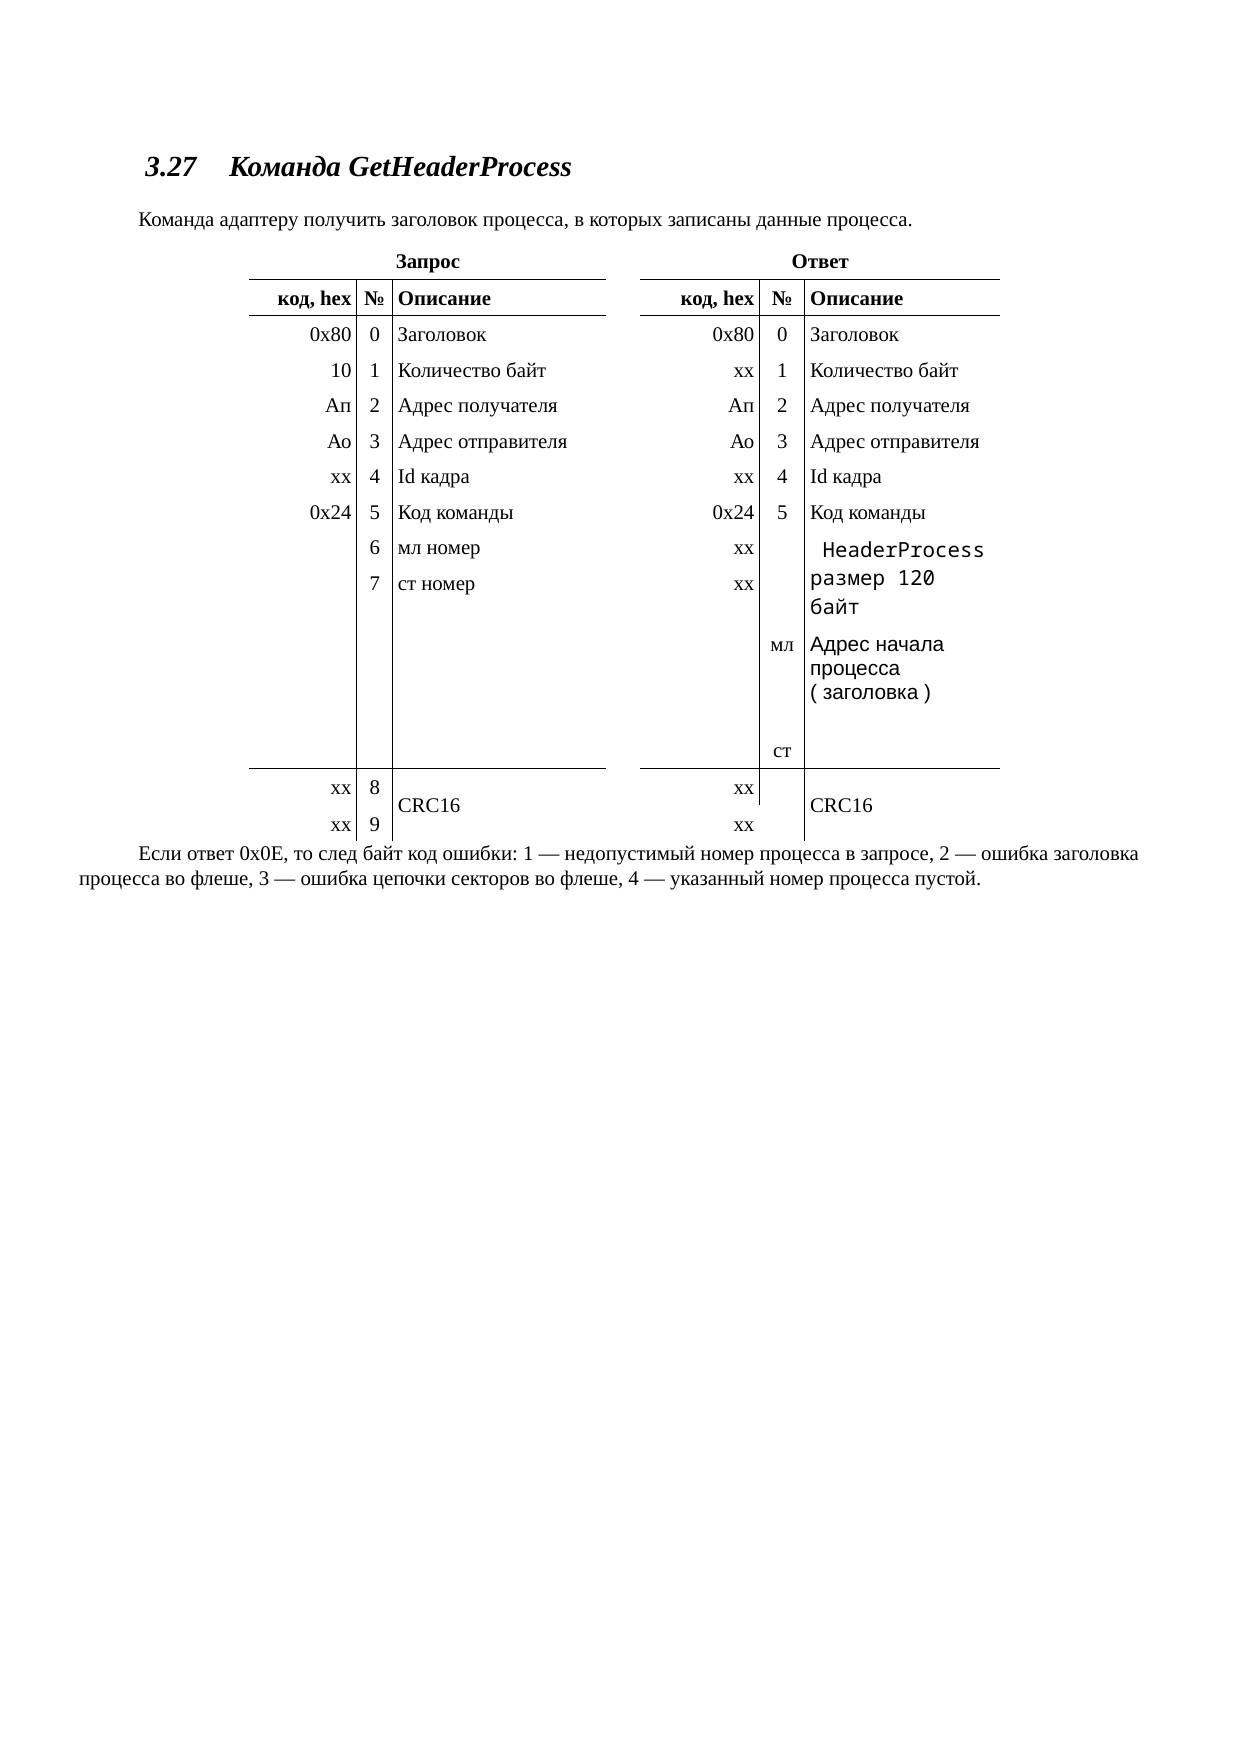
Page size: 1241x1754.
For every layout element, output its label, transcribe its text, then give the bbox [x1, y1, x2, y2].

table_cell [606, 387, 640, 423]
table_cell Id кадра [805, 458, 1000, 494]
table_cell [606, 279, 640, 315]
table_cell [393, 626, 606, 662]
table_header [606, 243, 640, 279]
table_cell [606, 768, 640, 805]
table_cell 10 [249, 352, 356, 387]
table_cell 0x80 [640, 316, 759, 352]
table_header Ответ [640, 243, 1000, 279]
text Команда адаптеру получить заголовок процесса, в которых записаны данные процесса. [79, 207, 1187, 231]
table_cell [606, 529, 640, 565]
table_cell [606, 805, 640, 841]
table_cell xx [640, 458, 759, 494]
table_cell 3 [357, 423, 392, 458]
table_cell xx [249, 805, 356, 841]
table_cell 5 [357, 494, 392, 529]
table_cell xx [640, 805, 760, 841]
table_cell 7 [357, 565, 392, 626]
table_cell 6 [357, 529, 392, 565]
table_cell Ао [640, 423, 759, 458]
table_cell хх [640, 565, 759, 626]
table_cell 9 [357, 805, 392, 841]
table_cell [357, 662, 392, 697]
table_cell [606, 352, 640, 387]
table_cell [249, 662, 356, 697]
table_cell [249, 626, 356, 662]
table_cell Код команды [393, 494, 606, 529]
table_cell Адрес начала процесса ( заголовка ) [805, 626, 1000, 768]
table_cell [249, 733, 356, 768]
table_cell Адрес получателя [393, 387, 606, 423]
table_cell [606, 662, 640, 697]
table_cell Количество байт [805, 352, 1000, 387]
table_cell № [357, 280, 392, 315]
table_cell мл [760, 626, 804, 662]
table_cell Заголовок [393, 316, 606, 352]
table_cell [760, 805, 804, 841]
table_cell [640, 697, 759, 733]
table_cell [760, 769, 804, 805]
table_cell Id кадра [393, 458, 606, 494]
table_cell 4 [760, 458, 804, 494]
table_cell CRC16 [393, 769, 606, 841]
table_cell ст [760, 733, 804, 768]
table_cell [640, 733, 759, 768]
table_cell код, hex [640, 280, 759, 315]
table_cell [606, 626, 640, 662]
table_cell хх [640, 529, 759, 565]
table_cell Ао [249, 423, 356, 458]
table_cell [357, 733, 392, 768]
table_cell 1 [760, 352, 804, 387]
table_cell код, hex [249, 280, 356, 315]
table_cell [357, 697, 392, 733]
table_cell Количество байт [393, 352, 606, 387]
table_cell 8 [357, 769, 392, 805]
table_cell xx [249, 458, 356, 494]
table_cell Адрес получателя [805, 387, 1000, 423]
table_cell [393, 662, 606, 697]
table_cell 2 [760, 387, 804, 423]
table_cell [640, 662, 759, 697]
table_cell [760, 529, 804, 565]
table_cell 5 [760, 494, 804, 529]
table_cell [249, 529, 356, 565]
subtitle Команда GetHeaderProcess [108, 149, 1187, 182]
table_cell [393, 697, 606, 733]
text Если ответ 0х0Е, то след байт код ошибки: 1 — недопустимый номер процесса в запросе, 2 — ошибка заголовка процесса во флеше, 3 — ошибка цепочки секторов во флеше, 4 — указанный номер процесса пустой. [79, 841, 1187, 889]
table_cell 2 [357, 387, 392, 423]
table_cell xx [640, 769, 759, 805]
table_cell [606, 458, 640, 494]
table_cell ст номер [393, 565, 606, 626]
table_cell xx [249, 769, 356, 805]
table_cell [249, 697, 356, 733]
table_cell Описание [805, 280, 1000, 315]
table_cell [249, 565, 356, 626]
table_cell [393, 733, 606, 768]
table_cell [760, 697, 804, 733]
table_cell [760, 565, 804, 626]
table_cell 3 [760, 423, 804, 458]
table_cell [606, 697, 640, 733]
table_cell [357, 626, 392, 662]
table_cell CRC16 [805, 769, 1000, 841]
table_cell Адрес отправителя [393, 423, 606, 458]
table_cell 0x80 [249, 316, 356, 352]
table_cell Адрес отправителя [805, 423, 1000, 458]
table_cell № [760, 280, 804, 315]
table_cell [606, 315, 640, 352]
table_cell Описание [393, 280, 606, 315]
table_cell 4 [357, 458, 392, 494]
table_cell [606, 494, 640, 529]
table_cell 0x24 [249, 494, 356, 529]
table_cell 0x24 [640, 494, 759, 529]
table_cell [640, 626, 759, 662]
table_header Запрос [249, 243, 606, 279]
table_cell мл номер [393, 529, 606, 565]
table_cell [606, 423, 640, 458]
table_cell 1 [357, 352, 392, 387]
table_cell [606, 733, 640, 768]
table_cell Код команды [805, 494, 1000, 529]
table_cell 0 [760, 316, 804, 352]
table_cell 0 [357, 316, 392, 352]
table_cell [760, 662, 804, 697]
table_cell [606, 565, 640, 626]
table_cell Заголовок [805, 316, 1000, 352]
table_cell HeaderProcess размер 120 байт [805, 529, 1000, 626]
table_cell Ап [249, 387, 356, 423]
table_cell xx [640, 352, 759, 387]
table_cell Ап [640, 387, 759, 423]
